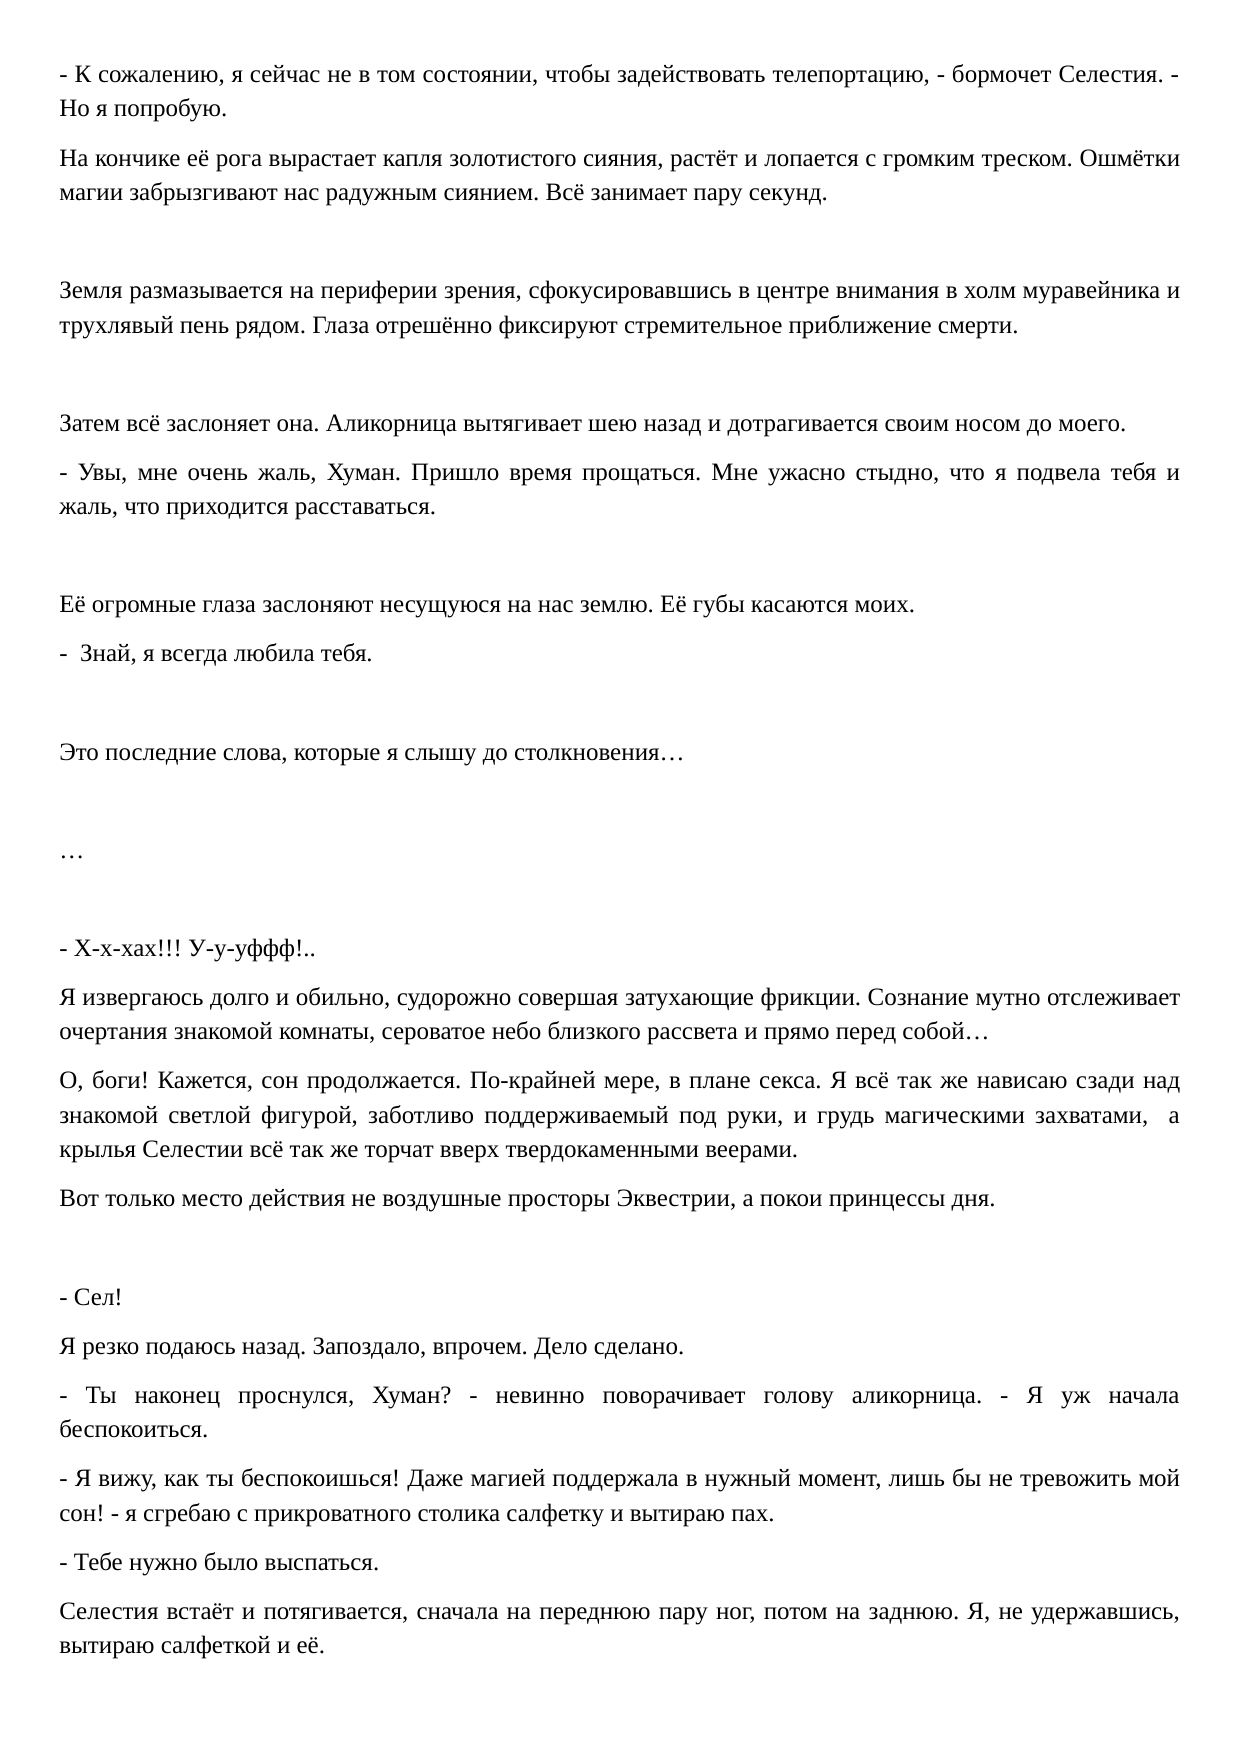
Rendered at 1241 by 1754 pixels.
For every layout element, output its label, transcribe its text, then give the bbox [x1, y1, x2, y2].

text … [59, 835, 1181, 863]
text - Знай, я всегда любила тебя. [59, 638, 1181, 667]
text - Х-х-хах!!! У-у-уффф!.. [59, 933, 1181, 962]
text Её огромные глаза заслоняют несущуюся на нас землю. Её губы касаются моих. [59, 589, 1181, 618]
text - Тебе нужно было выспаться. [59, 1547, 1181, 1576]
text Это последние слова, которые я слышу до столкновения… [59, 737, 1181, 765]
text Вот только место действия не воздушные просторы Эквестрии, а покои принцессы дня. [59, 1183, 1181, 1212]
text Я резко подаюсь назад. Запоздало, впрочем. Дело сделано. [59, 1331, 1181, 1359]
text - К сожалению, я сейчас не в том состоянии, чтобы задействовать телепортацию, - бормочет Селестия. - Но я попробую. [59, 59, 1181, 122]
text - Увы, мне очень жаль, Хуман. Пришло время прощаться. Мне ужасно стыдно, что я подвела тебя и жаль, что приходится расставаться. [59, 457, 1181, 520]
text Земля размазывается на периферии зрения, сфокусировавшись в центре внимания в холм муравейника и трухлявый пень рядом. Глаза отрешённо фиксируют стремительное приближение смерти. [59, 275, 1181, 338]
text Я извергаюсь долго и обильно, судорожно совершая затухающие фрикции. Сознание мутно отслеживает очертания знакомой комнаты, сероватое небо близкого рассвета и прямо перед собой… [59, 982, 1181, 1045]
text - Я вижу, как ты беспокоишься! Даже магией поддержала в нужный момент, лишь бы не тревожить мой сон! - я сгребаю с прикроватного столика салфетку и вытираю пах. [59, 1463, 1181, 1527]
text Затем всё заслоняет она. Аликорница вытягивает шею назад и дотрагивается своим носом до моего. [59, 408, 1181, 437]
text - Ты наконец проснулся, Хуман? - невинно поворачивает голову аликорница. - Я уж начала беспокоиться. [59, 1380, 1181, 1443]
text На кончике её рога вырастает капля золотистого сияния, растёт и лопается с громким треском. Ошмётки магии забрызгивают нас радужным сиянием. Всё занимает пару секунд. [59, 143, 1181, 206]
text - Сел! [59, 1282, 1181, 1310]
text Селестия встаёт и потягивается, сначала на переднюю пару ног, потом на заднюю. Я, не удержавшись, вытираю салфеткой и её. [59, 1596, 1181, 1659]
text О, боги! Кажется, сон продолжается. По-крайней мере, в плане секса. Я всё так же нависаю сзади над знакомой светлой фигурой, заботливо поддерживаемый под руки, и грудь магическими захватами, а крылья Селестии всё так же торчат вверх твердокаменными веерами. [59, 1066, 1181, 1163]
